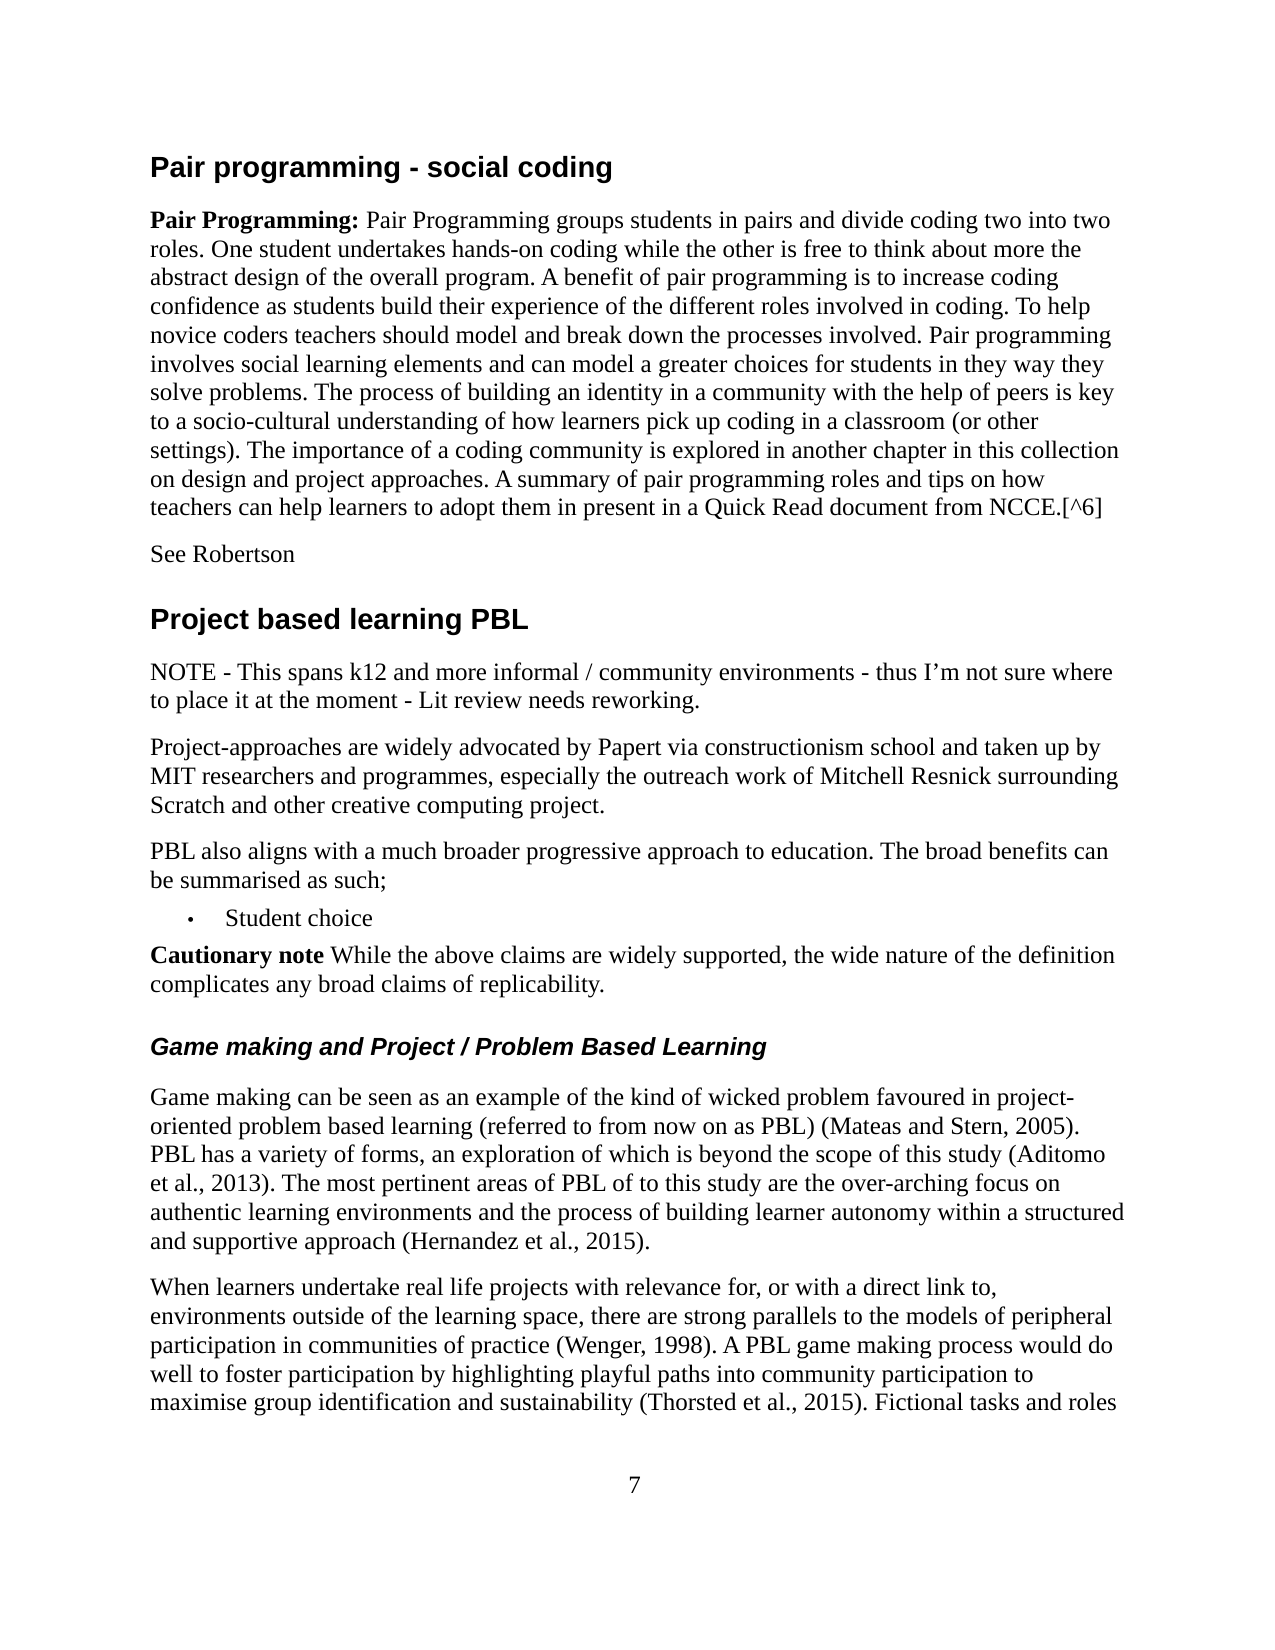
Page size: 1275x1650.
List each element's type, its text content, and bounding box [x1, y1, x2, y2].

text Game making can be seen as an example of the kind of wicked problem favoured in project-oriented problem based learning (referred to from now on as PBL) (Mateas and Stern, 2005). PBL has a variety of forms, an exploration of which is beyond the scope of this study (Aditomo et al., 2013). The most pertinent areas of PBL of to this study are the over-arching focus on authentic learning environments and the process of building learner autonomy within a structured and supportive approach (Hernandez et al., 2015). [150, 1082, 1125, 1254]
text Project-approaches are widely advocated by Papert via constructionism school and taken up by MIT researchers and programmes, especially the outreach work of Mitchell Resnick surrounding Scratch and other creative computing project. [150, 732, 1125, 818]
subtitle Project based learning PBL [150, 602, 1125, 635]
text Pair Programming: Pair Programming groups students in pairs and divide coding two into two roles. One student undertakes hands-on coding while the other is free to think about more the abstract design of the overall program. A benefit of pair programming is to increase coding confidence as students build their experience of the different roles involved in coding. To help novice coders teachers should model and break down the processes involved. Pair programming involves social learning elements and can model a greater choices for students in they way they solve problems. The process of building an identity in a community with the help of peers is key to a socio-cultural understanding of how learners pick up coding in a classroom (or other settings). The importance of a coding community is explored in another chapter in this collection on design and project approaches. A summary of pair programming roles and tips on how teachers can help learners to adopt them in present in a Quick Read document from NCCE.[^6] [150, 205, 1125, 521]
text See Robertson [150, 539, 1125, 568]
text When learners undertake real life projects with relevance for, or with a direct link to, environments outside of the learning space, there are strong parallels to the models of peripheral participation in communities of practice (Wenger, 1998). A PBL game making process would do well to foster participation by highlighting playful paths into community participation to maximise group identification and sustainability (Thorsted et al., 2015). Fictional tasks and roles [150, 1272, 1125, 1416]
subtitle Game making and Project / Problem Based Learning [150, 1032, 1125, 1061]
text PBL also aligns with a much broader progressive approach to education. The broad benefits can be summarised as such; [150, 836, 1125, 894]
text Cautionary note While the above claims are widely supported, the wide nature of the definition complicates any broad claims of replicability. [150, 941, 1125, 998]
text NOTE - This spans k12 and more informal / community environments - thus I’m not sure where to place it at the moment - Lit review needs reworking. [150, 657, 1125, 714]
list Student choice [187, 903, 1125, 932]
subtitle Pair programming - social coding [150, 150, 1125, 183]
